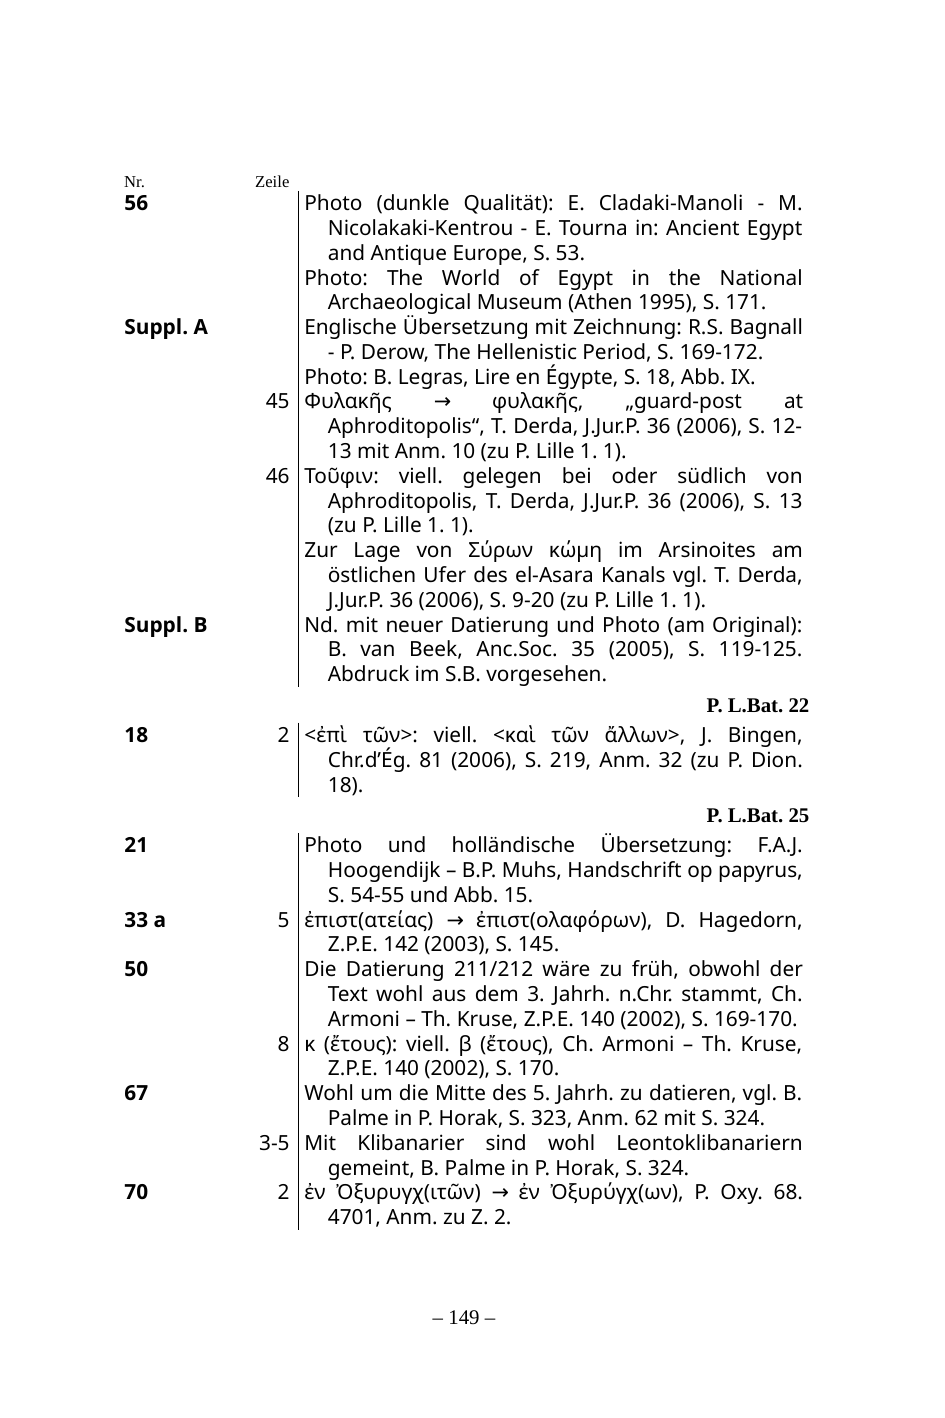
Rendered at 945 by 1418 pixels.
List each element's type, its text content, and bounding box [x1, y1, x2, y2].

table_cell 56 [118, 191, 298, 265]
table_cell [118, 265, 298, 315]
table_cell Wohl um die Mitte des 5. Jahrh. zu datieren, vgl. B. Palme in P. Horak, S. 323, Anm. 62 mit S. 324. [299, 1081, 809, 1130]
table_cell Φυλακῆς → φυλακῆς, „guard-post at Aphroditopolis“, T. Derda, J.Jur.P. 36 (2006), S. 12-13 mit Anm. 10 (zu P. Lille 1. 1). [299, 389, 809, 463]
table_cell 5 [207, 907, 298, 957]
table_cell Photo: B. Legras, Lire en Égypte, S. 18, Abb. IX. [299, 364, 809, 389]
table_cell 46 [207, 464, 298, 538]
table_cell Englische Übersetzung mit Zeichnung: R.S. Bagnall - P. Derow, The Hellenistic Period, S. 169-172. [299, 315, 809, 364]
table_cell Zur Lage von Σύρων κώμη im Arsinoites am östlichen Ufer des el-Asara Kanals vgl. T. Derda, J.Jur.P. 36 (2006), S. 9-20 (zu P. Lille 1. 1). [299, 538, 809, 612]
table_cell 70 [118, 1180, 207, 1229]
table_cell 45 [207, 389, 298, 463]
table_header 18 [118, 723, 207, 797]
table_cell Suppl. A [118, 315, 298, 364]
table_cell Photo (dunkle Qualität): E. Cladaki-Manoli - M. Nicolakaki-Kentrou - E. Tourna in: Ancient Egypt and Antique Europe, S. 53. [299, 191, 809, 265]
table_cell 3-5 [207, 1130, 298, 1180]
table_cell κ (ἔτους): viell. β (ἔτους), Ch. Armoni – Th. Kruse, Z.P.E. 140 (2002), S. 170. [299, 1031, 809, 1081]
table_cell 67 [118, 1081, 298, 1130]
table_cell Photo: The World of Egypt in the National Archaeological Museum (Athen 1995), S. 171. [299, 265, 809, 315]
table_cell [118, 389, 207, 463]
subtitle P. L.Bat. 22 [118, 693, 809, 717]
table_header 2 [207, 723, 298, 797]
table_cell 8 [207, 1031, 298, 1081]
table_cell Mit Klibanarier sind wohl Leontoklibanariern gemeint, B. Palme in P. Horak, S. 324. [299, 1130, 809, 1180]
table_cell [118, 1031, 207, 1081]
table_cell ἐν Ὀξυρυγχ(ιτῶν) → ἐν Ὀξυρύγχ(ων), P. Oxy. 68. 4701, Anm. zu Z. 2. [299, 1180, 809, 1229]
table_cell Die Datierung 211/212 wäre zu früh, obwohl der Text wohl aus dem 3. Jahrh. n.Chr. stammt, Ch. Armoni – Th. Kruse, Z.P.E. 140 (2002), S. 169-170. [299, 957, 809, 1031]
table_header 21 [118, 833, 298, 907]
table_cell [118, 538, 207, 612]
table_cell [118, 364, 298, 389]
table_cell Nd. mit neuer Datierung und Photo (am Original): B. van Beek, Anc.Soc. 35 (2005), S. 119-125. Abdruck im S.B. vorgesehen. [299, 612, 809, 687]
table_header <ἐπὶ τῶν>: viell. <καὶ τῶν ἄλλων>, J. Bingen, Chr.d’Ég. 81 (2006), S. 219, Anm. 32 (zu P. Dion. 18). [299, 723, 809, 797]
subtitle P. L.Bat. 25 [118, 803, 809, 827]
table_cell [118, 464, 207, 538]
table_cell Τοῦφιν: viell. gelegen bei oder südlich von Aphroditopolis, T. Derda, J.Jur.P. 36 (2006), S. 13 (zu P. Lille 1. 1). [299, 464, 809, 538]
table_cell 50 [118, 957, 298, 1031]
table_header Photo und holländische Übersetzung: F.A.J. Hoogendijk – B.P. Muhs, Handschrift op papyrus, S. 54-55 und Abb. 15. [299, 833, 809, 907]
table_cell ἐπιστ(ατείας) → ἐπιστ(ολαφόρων), D. Hagedorn, Z.P.E. 142 (2003), S. 145. [299, 907, 809, 957]
table_cell [118, 1130, 207, 1180]
table_cell 2 [207, 1180, 298, 1229]
table_cell 33 a [118, 907, 207, 957]
table_cell [207, 538, 298, 612]
table_cell Suppl. B [118, 612, 298, 687]
